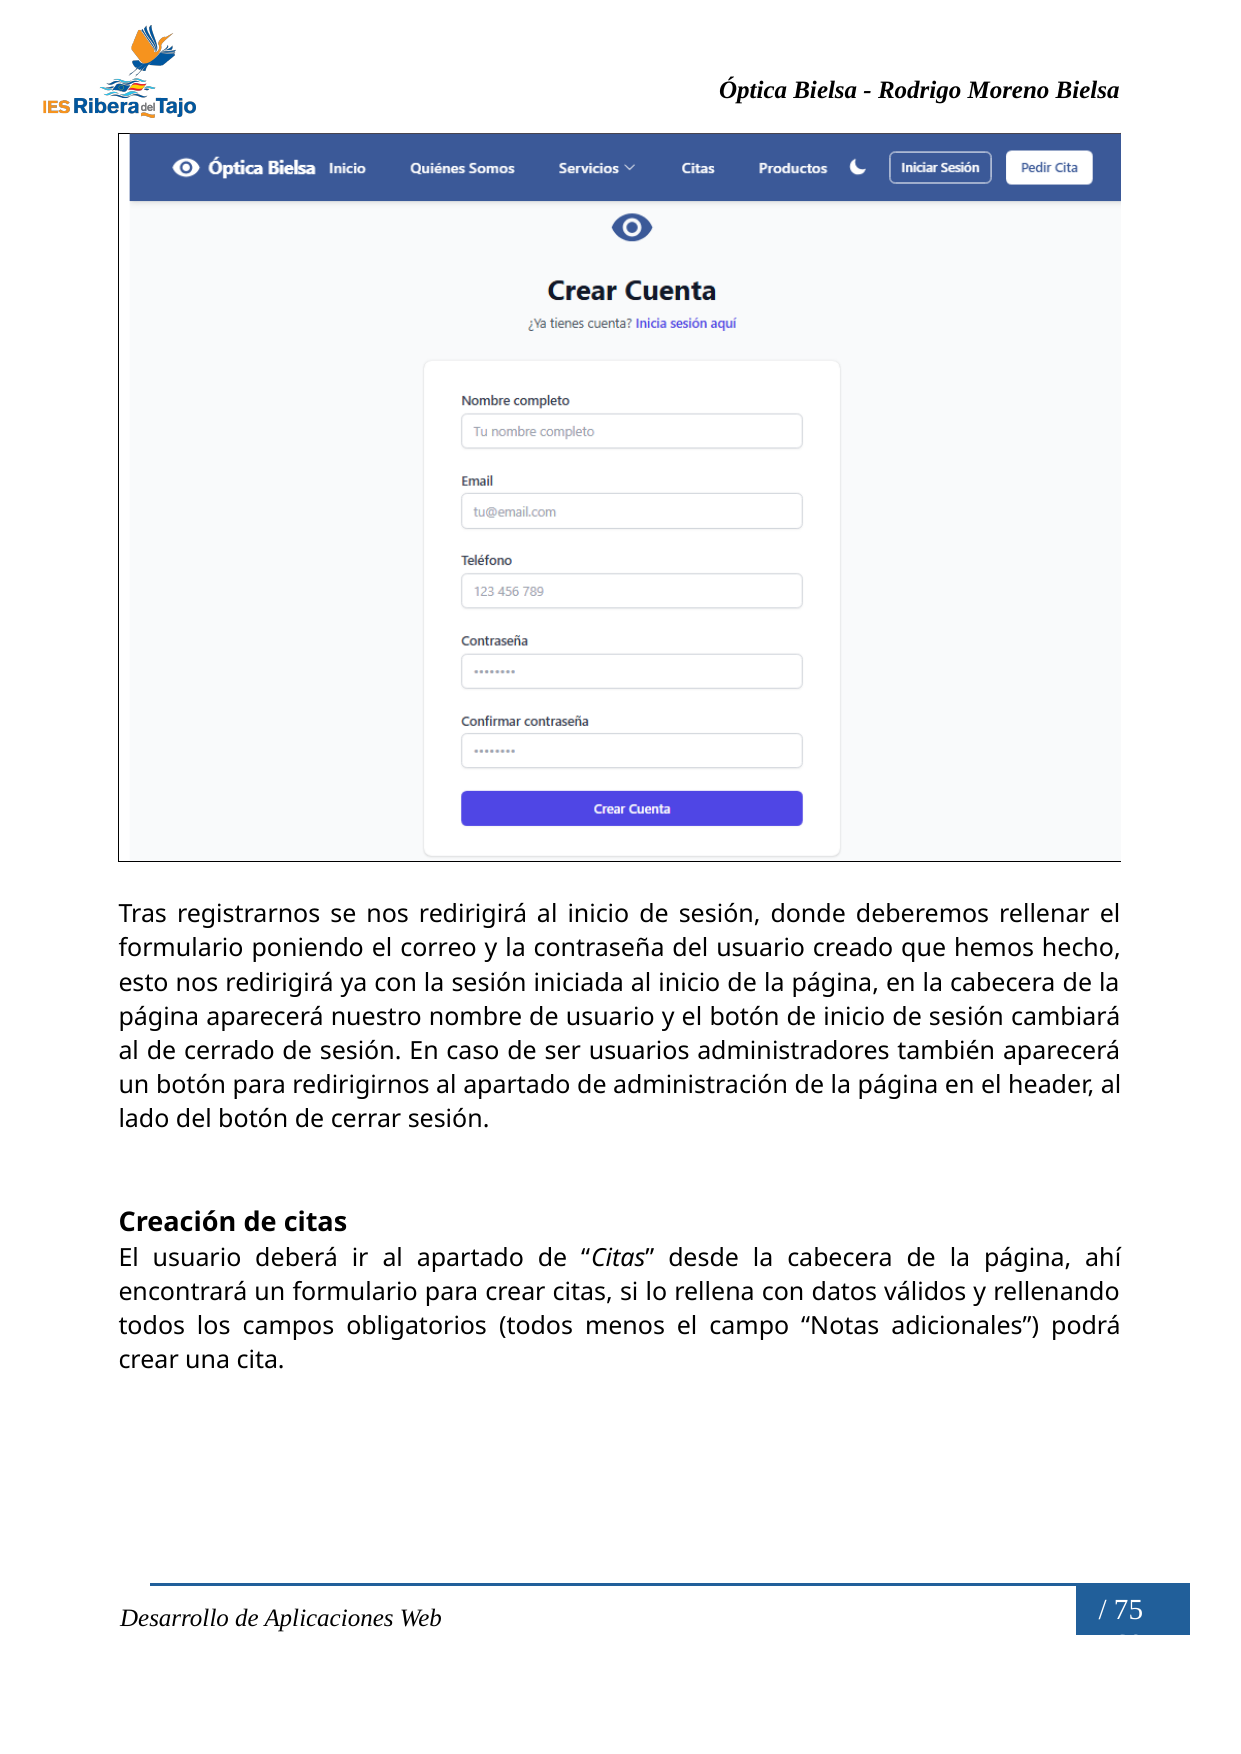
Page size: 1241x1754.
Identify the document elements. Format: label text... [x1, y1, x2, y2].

text Creación de citas [118, 1203, 1122, 1239]
text Tras registrarnos se nos redirigirá al inicio de sesión, donde deberemos rellenar el formulario poniendo el correo y la contraseña del usuario creado que hemos hecho, esto nos redirigirá ya con la sesión iniciada al inicio de la página, en la cabecera de la página aparecerá nuestro nombre de usuario y el botón de inicio de sesión cambiará al de cerrado de sesión. En caso de ser usuarios administradores también aparecerá un botón para redirigirnos al apartado de administración de la página en el header, al lado del botón de cerrar sesión. [118, 896, 1122, 1134]
table_header [119, 134, 129, 861]
text El usuario deberá ir al apartado de “Citas” desde la cabecera de la página, ahí encontrará un formulario para crear citas, si lo rellena con datos válidos y rellenando todos los campos obligatorios (todos menos el campo “Notas adicionales”) podrá crear una cita. [118, 1239, 1122, 1376]
